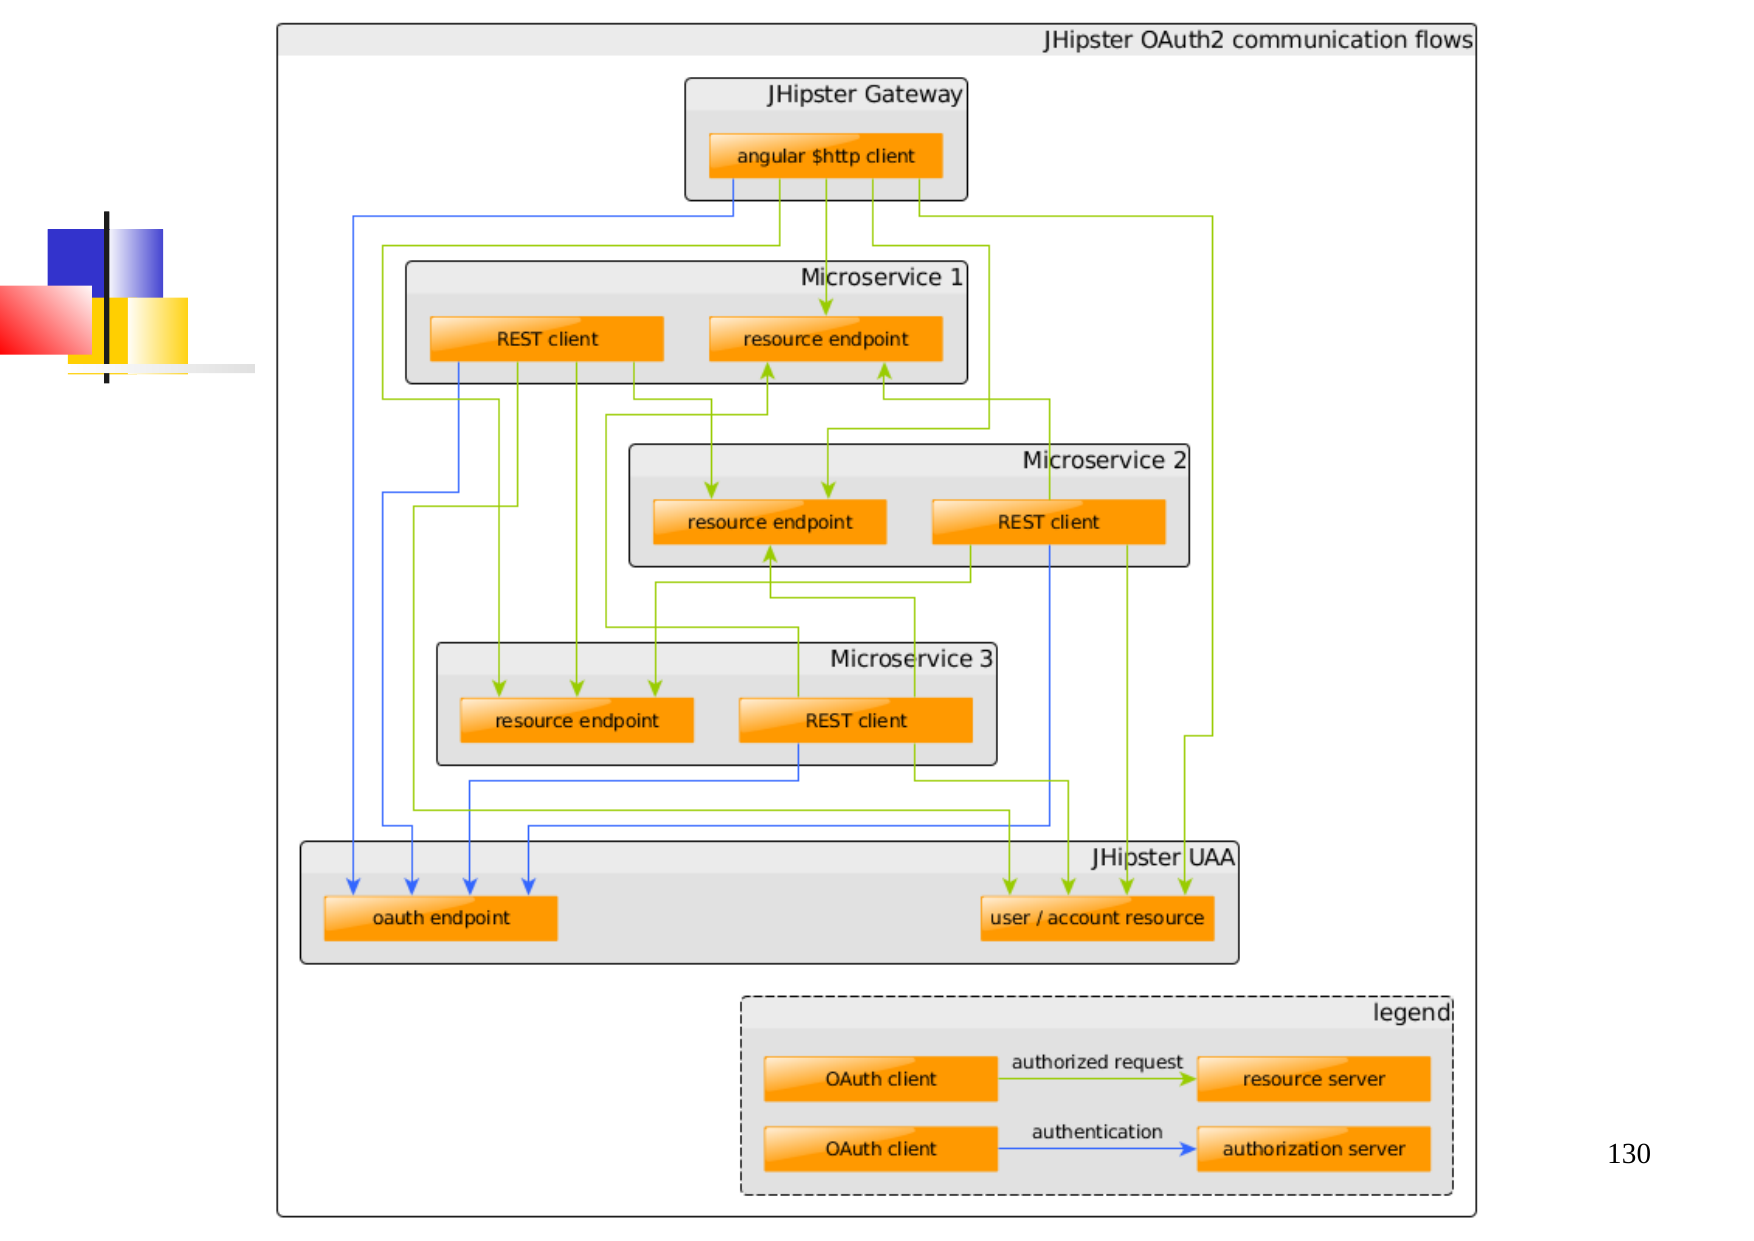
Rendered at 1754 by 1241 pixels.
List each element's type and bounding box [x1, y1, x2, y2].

picture [255, 0, 1499, 1241]
